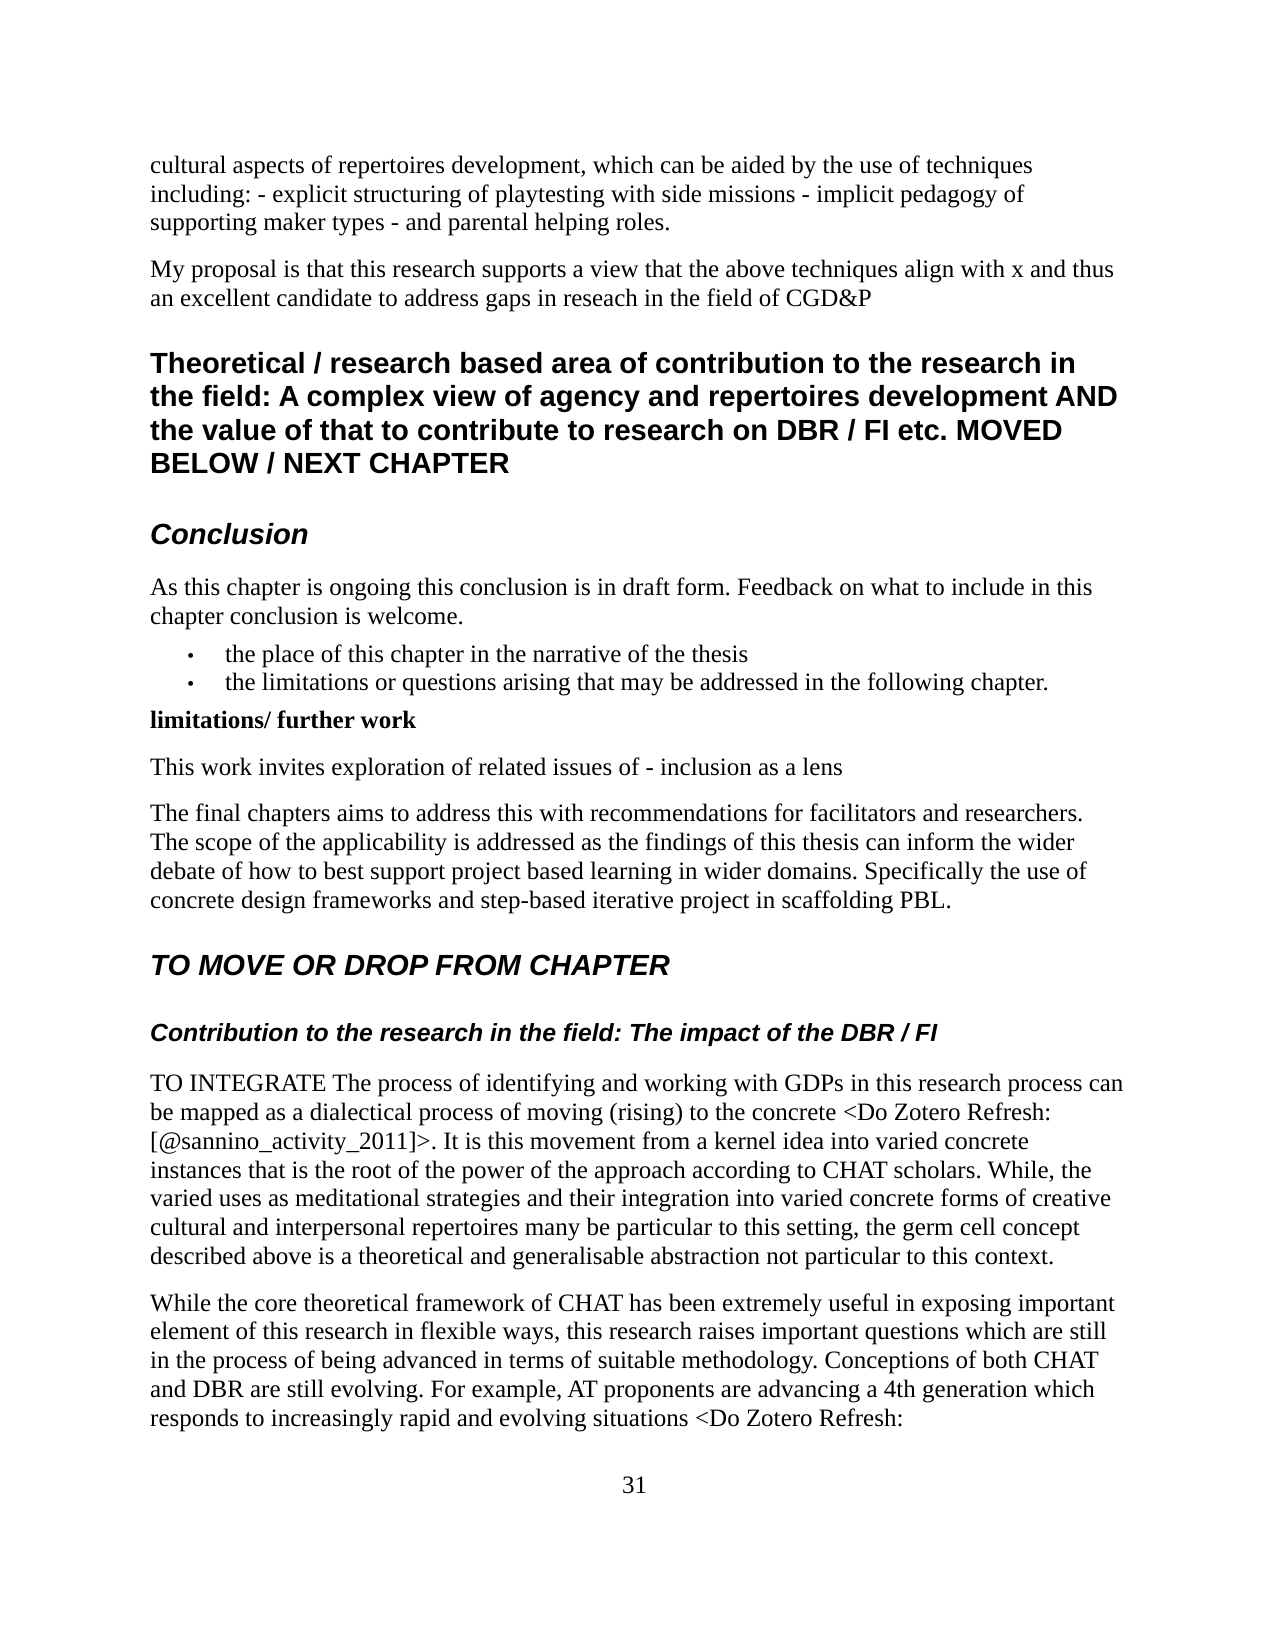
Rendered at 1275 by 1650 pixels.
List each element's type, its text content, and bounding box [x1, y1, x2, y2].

subtitle TO MOVE OR DROP FROM CHAPTER [150, 947, 1125, 981]
subtitle Conclusion [150, 517, 1125, 551]
list the place of this chapter in the narrative of the thesis [187, 639, 1125, 667]
subtitle Theoretical / research based area of contribution to the research in the field: A complex view of agency and repertoires development AND the value of that to contribute to research on DBR / FI etc. MOVED BELOW / NEXT CHAPTER [150, 346, 1125, 480]
text While the core theoretical framework of CHAT has been extremely useful in exposing important element of this research in flexible ways, this research raises important questions which are still in the process of being advanced in terms of suitable methodology. Conceptions of both CHAT and DBR are still evolving. For example, AT proponents are advancing a 4th generation which responds to increasingly rapid and evolving situations <Do Zotero Refresh: [150, 1288, 1125, 1431]
text The final chapters aims to address this with recommendations for facilitators and researchers. The scope of the applicability is addressed as the findings of this thesis can inform the wider debate of how to best support project based learning in wider domains. Specifically the use of concrete design frameworks and step-based iterative project in scaffolding PBL. [150, 798, 1125, 913]
text As this chapter is ongoing this conclusion is in draft form. Feedback on what to include in this chapter conclusion is welcome. [150, 572, 1125, 630]
list the limitations or questions arising that may be addressed in the following chapter. [187, 667, 1125, 696]
text cultural aspects of repertoires development, which can be aided by the use of techniques including: - explicit structuring of playtesting with side missions - implicit pedagogy of supporting maker types - and parental helping roles. [150, 150, 1125, 236]
text limitations/ further work [150, 705, 1125, 734]
text My proposal is that this research supports a view that the above techniques align with x and thus an excellent candidate to address gaps in reseach in the field of CGD&P [150, 254, 1125, 312]
subtitle Contribution to the research in the field: The impact of the DBR / FI [150, 1018, 1125, 1047]
text TO INTEGRATE The process of identifying and working with GDPs in this research process can be mapped as a dialectical process of moving (rising) to the concrete <Do Zotero Refresh: [@sannino_activity_2011]>. It is this movement from a kernel idea into varied concrete instances that is the root of the power of the approach according to CHAT scholars. While, the varied uses as meditational strategies and their integration into varied concrete forms of creative cultural and interpersonal repertoires many be particular to this setting, the germ cell concept described above is a theoretical and generalisable abstraction not particular to this context. [150, 1068, 1125, 1270]
text This work invites exploration of related issues of - inclusion as a lens [150, 752, 1125, 781]
